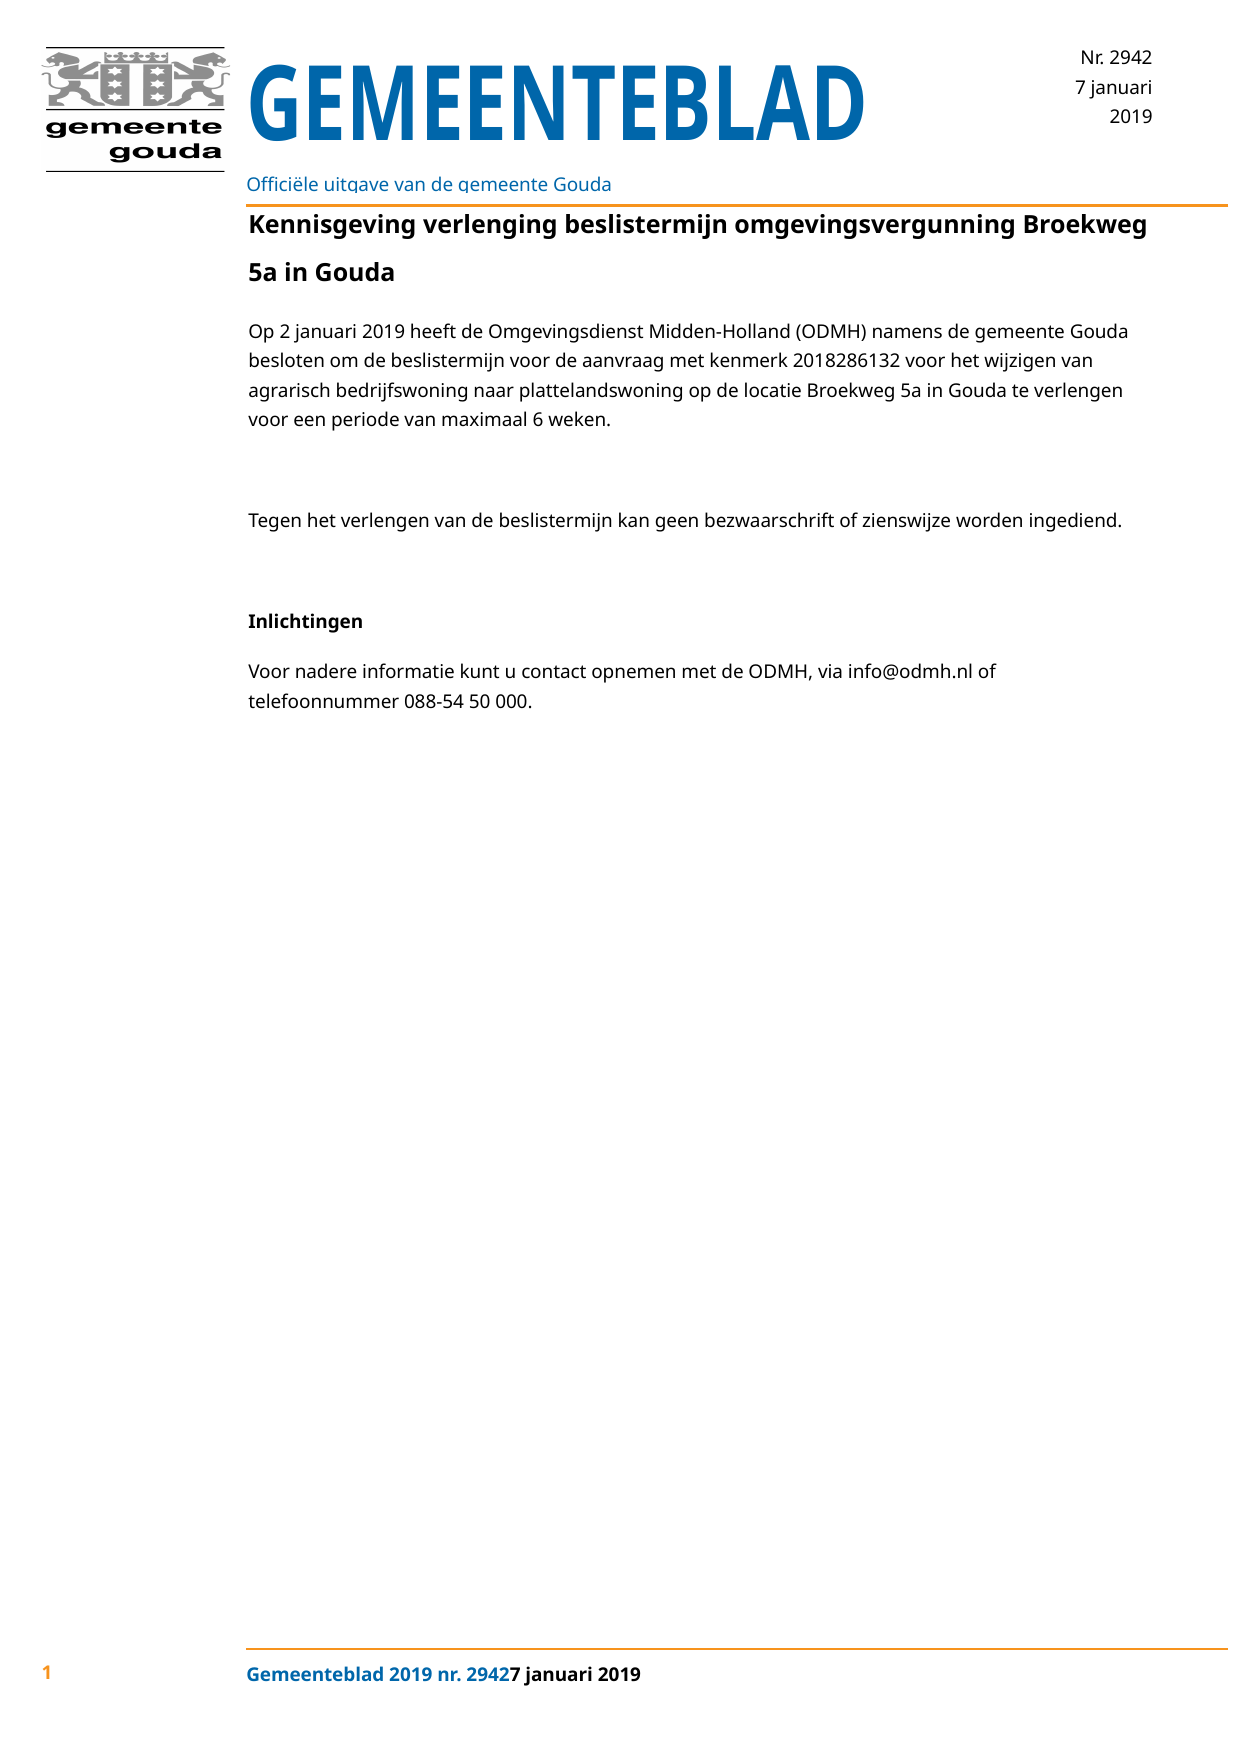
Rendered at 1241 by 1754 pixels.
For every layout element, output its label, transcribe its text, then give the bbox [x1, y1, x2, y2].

text Kennisgeving verlenging beslistermijn omgevingsvergunning Broekweg 5a in Gouda [248, 207, 1152, 288]
text Op 2 januari 2019 heeft de Omgevingsdienst Midden-Holland (ODMH) namens de gemeente Gouda besloten om de beslistermijn voor de aanvraag met kenmerk 2018286132 voor het wijzigen van agrarisch bedrijfswoning naar plattelandswoning op de locatie Broekweg 5a in Gouda te verlengen voor een periode van maximaal 6 weken. [248, 318, 1152, 432]
picture [41, 47, 231, 172]
text Voor nadere informatie kunt u contact opnemen met de ODMH, via info@odmh.nl of telefoonnummer 088-54 50 000. [248, 659, 1152, 714]
text Tegen het verlengen van de beslistermijn kan geen bezwaarschrift of zienswijze worden ingediend. [248, 507, 1152, 533]
text Inlichtingen [248, 608, 1152, 634]
